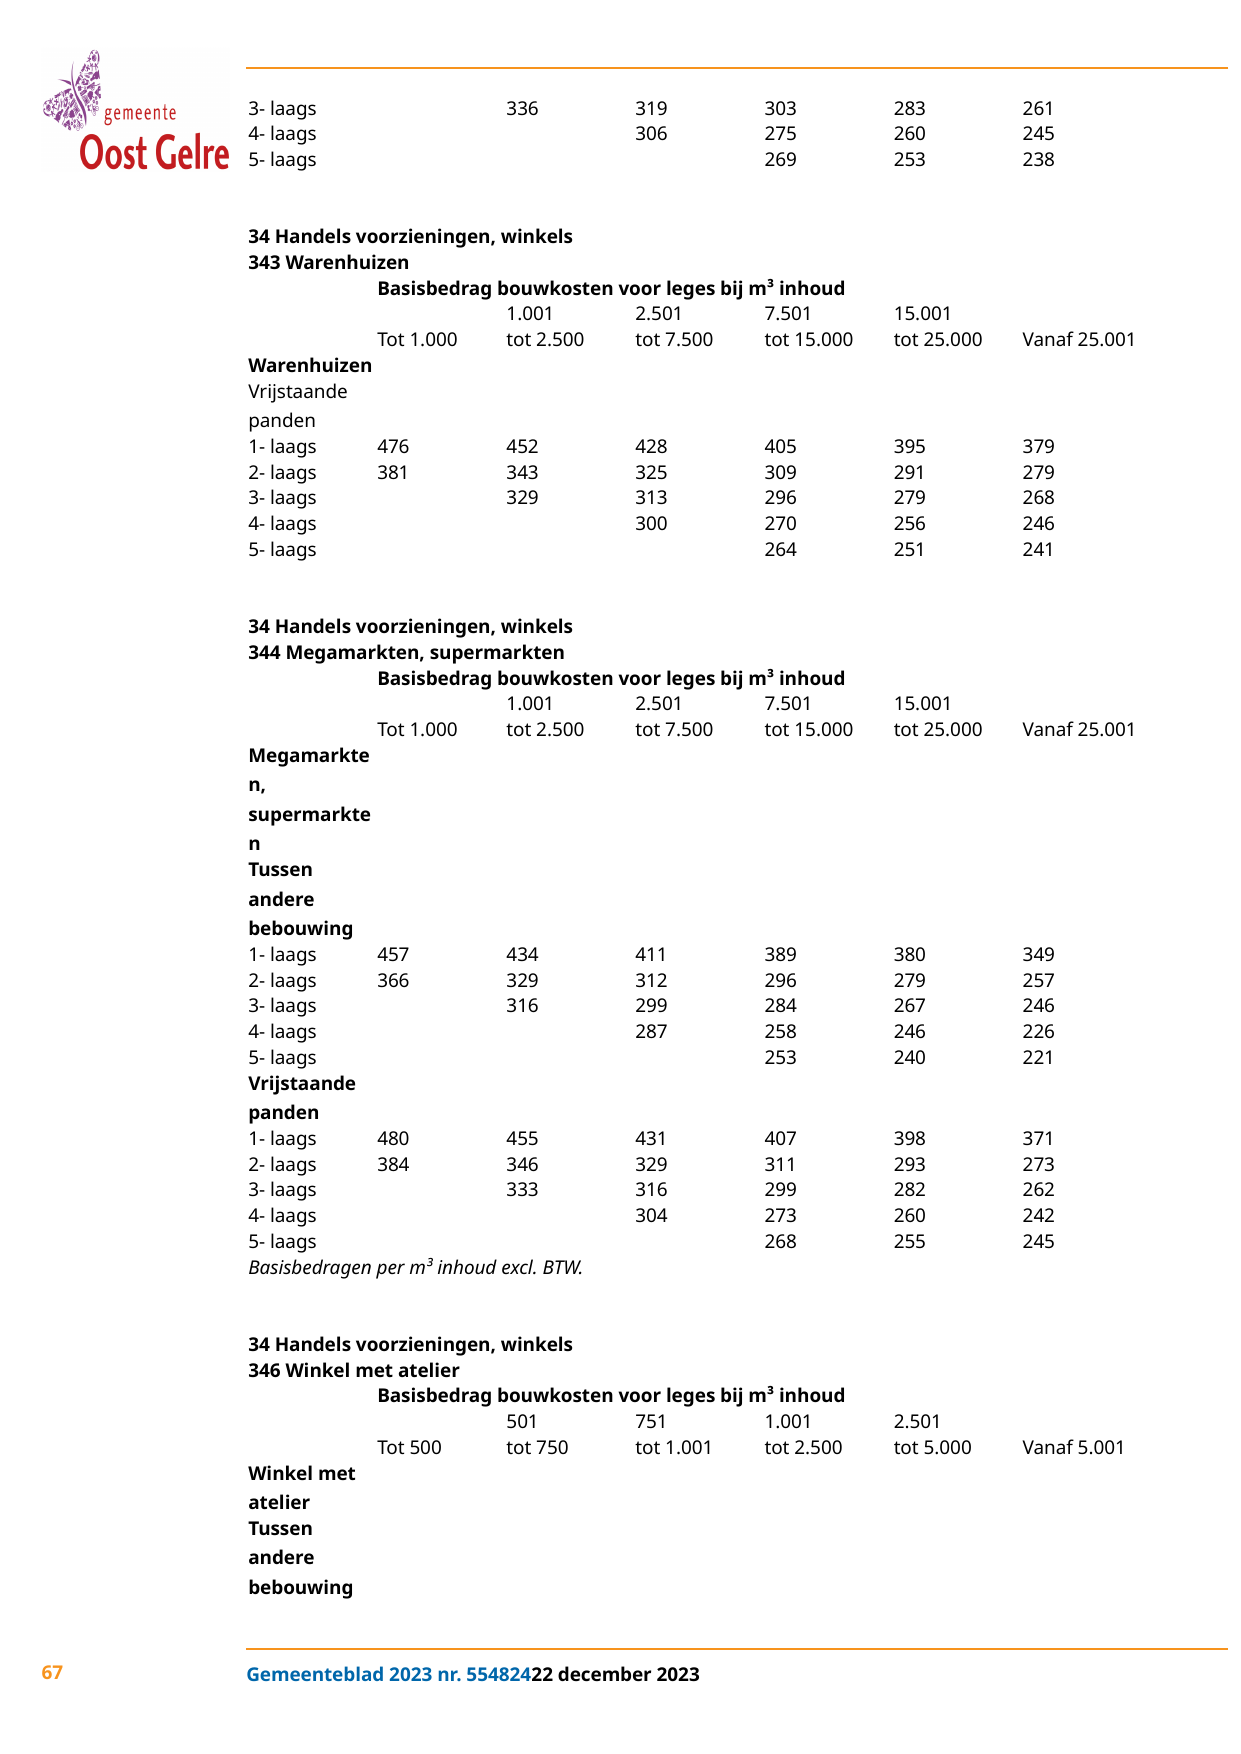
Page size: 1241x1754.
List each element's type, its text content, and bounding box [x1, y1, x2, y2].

table_cell tot 1.001 [635, 1434, 764, 1460]
table_cell 319 [635, 95, 764, 121]
table_cell [1023, 1460, 1152, 1515]
table_cell 501 [506, 1408, 635, 1434]
table_cell [377, 172, 506, 198]
table_cell Tussen andere bebouwing [248, 1515, 377, 1600]
table_cell [377, 301, 506, 326]
table_cell 246 [1023, 510, 1152, 536]
table_cell 1- laags [248, 941, 377, 967]
table_cell [894, 562, 1022, 587]
table_cell [764, 1460, 893, 1515]
table_cell [635, 536, 764, 562]
table_cell 5- laags [248, 1228, 377, 1254]
table_cell 1.001 [764, 1408, 893, 1434]
table_cell 1- laags [248, 1125, 377, 1151]
table_cell tot 15.000 [764, 716, 893, 742]
table_cell [377, 742, 506, 856]
table_cell [894, 588, 1022, 613]
table_cell [506, 1305, 635, 1331]
table_cell [764, 1305, 893, 1331]
table_cell tot 25.000 [894, 716, 1022, 742]
table_cell 2.501 [894, 1408, 1022, 1434]
table_cell [894, 172, 1022, 198]
table_cell 333 [506, 1177, 635, 1202]
table_cell [506, 1515, 635, 1600]
table_cell [894, 1070, 1022, 1125]
table_cell [377, 1408, 506, 1434]
table_cell 258 [764, 1019, 893, 1044]
table_cell 253 [764, 1044, 893, 1070]
table_cell [1023, 690, 1152, 716]
table_cell 389 [764, 941, 893, 967]
table_cell 291 [894, 459, 1022, 484]
table_cell [894, 1460, 1022, 1515]
table_cell 253 [894, 146, 1022, 172]
table_cell 242 [1023, 1203, 1152, 1228]
table_cell 246 [894, 1019, 1022, 1044]
table_cell 304 [635, 1203, 764, 1228]
table_cell 343 Warenhuizen [248, 249, 1152, 275]
table_cell 2- laags [248, 459, 377, 484]
table_cell 2- laags [248, 967, 377, 993]
table_cell [377, 1460, 506, 1515]
table_cell [506, 856, 635, 941]
table_cell 3- laags [248, 1177, 377, 1202]
table_cell 316 [635, 1177, 764, 1202]
table_cell 380 [894, 941, 1022, 967]
table_cell [377, 95, 506, 121]
table_cell 293 [894, 1151, 1022, 1177]
table_cell 296 [764, 967, 893, 993]
table_cell 381 [377, 459, 506, 484]
table_cell [377, 1070, 506, 1125]
table_cell 346 [506, 1151, 635, 1177]
table_cell 221 [1023, 1044, 1152, 1070]
table_cell 329 [506, 967, 635, 993]
table_cell 268 [764, 1228, 893, 1254]
table_cell 260 [894, 1203, 1022, 1228]
table_cell 3- laags [248, 95, 377, 121]
table_cell [248, 301, 377, 352]
table_cell tot 7.500 [635, 716, 764, 742]
table_cell [248, 665, 377, 690]
table_cell 255 [894, 1228, 1022, 1254]
table_cell 457 [377, 941, 506, 967]
table_cell 455 [506, 1125, 635, 1151]
table_cell 262 [1023, 1177, 1152, 1202]
table_cell Vanaf 5.001 [1023, 1434, 1152, 1460]
table_cell 275 [764, 121, 893, 146]
table_cell [635, 172, 764, 198]
table_cell 398 [894, 1125, 1022, 1151]
table_cell [506, 510, 635, 536]
table_cell 344 Megamarkten, supermarkten [248, 639, 1152, 665]
table_cell [377, 198, 506, 223]
table_cell 261 [1023, 95, 1152, 121]
table_cell [1023, 562, 1152, 587]
table_cell [894, 1305, 1022, 1331]
table_cell tot 2.500 [506, 716, 635, 742]
table_cell [248, 172, 377, 198]
table_cell 1- laags [248, 433, 377, 459]
table_cell Vanaf 25.001 [1023, 326, 1152, 352]
table_cell 240 [894, 1044, 1022, 1070]
table_cell Tot 1.000 [377, 326, 506, 352]
table_cell 329 [506, 485, 635, 510]
table_cell tot 5.000 [894, 1434, 1022, 1460]
table_cell 273 [1023, 1151, 1152, 1177]
table_cell [894, 352, 1022, 378]
table_cell [377, 588, 506, 613]
table_cell Tot 500 [377, 1434, 506, 1460]
table_cell 312 [635, 967, 764, 993]
table_cell 366 [377, 967, 506, 993]
table_cell 241 [1023, 536, 1152, 562]
table_cell Basisbedrag bouwkosten voor leges bij m³ inhoud [377, 275, 1152, 301]
table_cell [377, 146, 506, 172]
table_cell [506, 1044, 635, 1070]
table_cell [1023, 1515, 1152, 1600]
table_cell [377, 510, 506, 536]
table_cell 395 [894, 433, 1022, 459]
table_cell 343 [506, 459, 635, 484]
table_cell [506, 378, 635, 433]
table_cell 4- laags [248, 1203, 377, 1228]
table_cell [1023, 1408, 1152, 1434]
table_cell [377, 993, 506, 1018]
table_cell 256 [894, 510, 1022, 536]
table_cell [764, 1515, 893, 1600]
table_cell Vanaf 25.001 [1023, 716, 1152, 742]
table_cell [635, 562, 764, 587]
table_cell [377, 1280, 506, 1305]
table_cell 257 [1023, 967, 1152, 993]
table_cell Vrijstaande panden [248, 378, 377, 433]
table_cell [1023, 856, 1152, 941]
table_cell 379 [1023, 433, 1152, 459]
table_cell 269 [764, 146, 893, 172]
table_cell [377, 1203, 506, 1228]
table_cell Basisbedragen per m³ inhoud excl. BTW. [248, 1254, 893, 1279]
table_cell [506, 1203, 635, 1228]
table_cell [377, 1305, 506, 1331]
table_cell [248, 562, 377, 587]
table_cell [1023, 301, 1152, 326]
table_cell [1023, 352, 1152, 378]
table_cell Tussen andere bebouwing [248, 856, 377, 941]
table_cell 5- laags [248, 1044, 377, 1070]
table_cell 270 [764, 510, 893, 536]
table_cell 476 [377, 433, 506, 459]
table_cell [506, 1070, 635, 1125]
table_cell 371 [1023, 1125, 1152, 1151]
table_cell [764, 588, 893, 613]
table_cell 34 Handels voorzieningen, winkels [248, 224, 1152, 249]
table_cell 245 [1023, 1228, 1152, 1254]
table_cell [1023, 378, 1152, 433]
table_cell [635, 378, 764, 433]
table_cell 309 [764, 459, 893, 484]
table_cell 238 [1023, 146, 1152, 172]
table_cell [377, 121, 506, 146]
table_cell 452 [506, 433, 635, 459]
table_cell [894, 856, 1022, 941]
table_cell 325 [635, 459, 764, 484]
table_cell 405 [764, 433, 893, 459]
table_cell [377, 856, 506, 941]
table_cell [635, 1305, 764, 1331]
table_cell Basisbedrag bouwkosten voor leges bij m³ inhoud [377, 665, 1152, 690]
table_cell 349 [1023, 941, 1152, 967]
table_cell [1023, 742, 1152, 856]
table_cell [635, 352, 764, 378]
table_cell [377, 378, 506, 433]
table_cell 283 [894, 95, 1022, 121]
table_cell tot 7.500 [635, 326, 764, 352]
table_cell 296 [764, 485, 893, 510]
table_cell [1023, 588, 1152, 613]
table_cell [506, 1019, 635, 1044]
table_cell [635, 1460, 764, 1515]
table_cell [1023, 172, 1152, 198]
table_cell [377, 1044, 506, 1070]
table_cell [377, 352, 506, 378]
table_cell [506, 1228, 635, 1254]
table_cell [635, 146, 764, 172]
table_cell 346 Winkel met atelier [248, 1357, 1152, 1382]
table_cell 751 [635, 1408, 764, 1434]
table_cell [506, 146, 635, 172]
table_cell [377, 1515, 506, 1600]
table_cell [764, 352, 893, 378]
table_cell [506, 121, 635, 146]
table_cell 34 Handels voorzieningen, winkels [248, 1331, 1152, 1357]
table_cell [1023, 198, 1152, 223]
table_cell [635, 1280, 764, 1305]
table_cell 1.001 [506, 690, 635, 716]
table_cell 260 [894, 121, 1022, 146]
table_cell [377, 536, 506, 562]
table_cell tot 2.500 [764, 1434, 893, 1460]
table_cell [506, 536, 635, 562]
table_cell 15.001 [894, 690, 1022, 716]
table_cell [506, 588, 635, 613]
table_cell Winkel met atelier [248, 1460, 377, 1515]
table_cell [764, 742, 893, 856]
table_cell tot 2.500 [506, 326, 635, 352]
table_cell [635, 1070, 764, 1125]
table_cell 7.501 [764, 301, 893, 326]
table_cell [894, 1280, 1022, 1305]
table_cell [764, 1280, 893, 1305]
table_cell 306 [635, 121, 764, 146]
table_cell 5- laags [248, 536, 377, 562]
table_cell 268 [1023, 485, 1152, 510]
table_cell [377, 1019, 506, 1044]
picture [41, 47, 231, 172]
table_cell 273 [764, 1203, 893, 1228]
table_cell 313 [635, 485, 764, 510]
table_cell [635, 1044, 764, 1070]
table_cell [506, 1460, 635, 1515]
table_cell 279 [1023, 459, 1152, 484]
table_cell 2.501 [635, 690, 764, 716]
table_cell [764, 562, 893, 587]
table_cell tot 25.000 [894, 326, 1022, 352]
table_cell 2.501 [635, 301, 764, 326]
table_cell 226 [1023, 1019, 1152, 1044]
table_cell [248, 198, 377, 223]
table_cell 34 Handels voorzieningen, winkels [248, 613, 1152, 639]
table_cell [377, 485, 506, 510]
table_cell [894, 1254, 1022, 1279]
table_cell 316 [506, 993, 635, 1018]
table_cell [635, 856, 764, 941]
table_cell [1023, 1254, 1152, 1279]
table_cell [764, 378, 893, 433]
table_cell 434 [506, 941, 635, 967]
table_cell 428 [635, 433, 764, 459]
table_cell [248, 275, 377, 301]
table_cell 246 [1023, 993, 1152, 1018]
table_cell 4- laags [248, 121, 377, 146]
table_cell 299 [635, 993, 764, 1018]
table_cell [506, 352, 635, 378]
table_cell [248, 690, 377, 742]
table_cell [248, 1408, 377, 1460]
table_cell 411 [635, 941, 764, 967]
table_cell [1023, 1070, 1152, 1125]
table_cell 5- laags [248, 146, 377, 172]
table_cell 480 [377, 1125, 506, 1151]
table_cell [764, 1070, 893, 1125]
table_cell 3- laags [248, 485, 377, 510]
table_cell [377, 1177, 506, 1202]
table_cell 264 [764, 536, 893, 562]
table_cell [506, 742, 635, 856]
table_cell [894, 378, 1022, 433]
table_cell [377, 690, 506, 716]
table_cell 287 [635, 1019, 764, 1044]
table_cell 384 [377, 1151, 506, 1177]
table_cell 282 [894, 1177, 1022, 1202]
table_cell [635, 588, 764, 613]
table_cell [506, 562, 635, 587]
table_cell [1023, 1305, 1152, 1331]
table_cell 300 [635, 510, 764, 536]
table_cell 311 [764, 1151, 893, 1177]
table_cell [248, 1383, 377, 1408]
table_cell [506, 198, 635, 223]
table_cell 251 [894, 536, 1022, 562]
table_cell Warenhuizen [248, 352, 377, 378]
table_cell 336 [506, 95, 635, 121]
table_cell [635, 1228, 764, 1254]
table_cell 1.001 [506, 301, 635, 326]
table_cell [248, 588, 377, 613]
table_cell [764, 172, 893, 198]
table_cell Megamarkten, supermarkten [248, 742, 377, 856]
table_cell tot 750 [506, 1434, 635, 1460]
table_cell [894, 1515, 1022, 1600]
table_cell 284 [764, 993, 893, 1018]
table_cell [635, 742, 764, 856]
table_cell 7.501 [764, 690, 893, 716]
table_cell 303 [764, 95, 893, 121]
table_cell [764, 198, 893, 223]
table_cell tot 15.000 [764, 326, 893, 352]
table_cell [377, 1228, 506, 1254]
table_cell [894, 198, 1022, 223]
table_cell 4- laags [248, 1019, 377, 1044]
table_cell 407 [764, 1125, 893, 1151]
table_cell 329 [635, 1151, 764, 1177]
table_cell 4- laags [248, 510, 377, 536]
table_cell [894, 742, 1022, 856]
table_cell [506, 172, 635, 198]
table_cell [506, 1280, 635, 1305]
table_cell [248, 1280, 377, 1305]
table_cell Basisbedrag bouwkosten voor leges bij m³ inhoud [377, 1383, 1152, 1408]
table_cell [635, 1515, 764, 1600]
table_cell 279 [894, 967, 1022, 993]
table_cell 299 [764, 1177, 893, 1202]
table_cell Tot 1.000 [377, 716, 506, 742]
table_cell [377, 562, 506, 587]
table_cell [764, 856, 893, 941]
table_cell [248, 1305, 377, 1331]
table_cell 15.001 [894, 301, 1022, 326]
table_cell 2- laags [248, 1151, 377, 1177]
table_cell 431 [635, 1125, 764, 1151]
table_cell 245 [1023, 121, 1152, 146]
table_cell 3- laags [248, 993, 377, 1018]
table_cell [1023, 1280, 1152, 1305]
table_cell [635, 198, 764, 223]
table_cell 279 [894, 485, 1022, 510]
table_cell 267 [894, 993, 1022, 1018]
table_cell Vrijstaande panden [248, 1070, 377, 1125]
